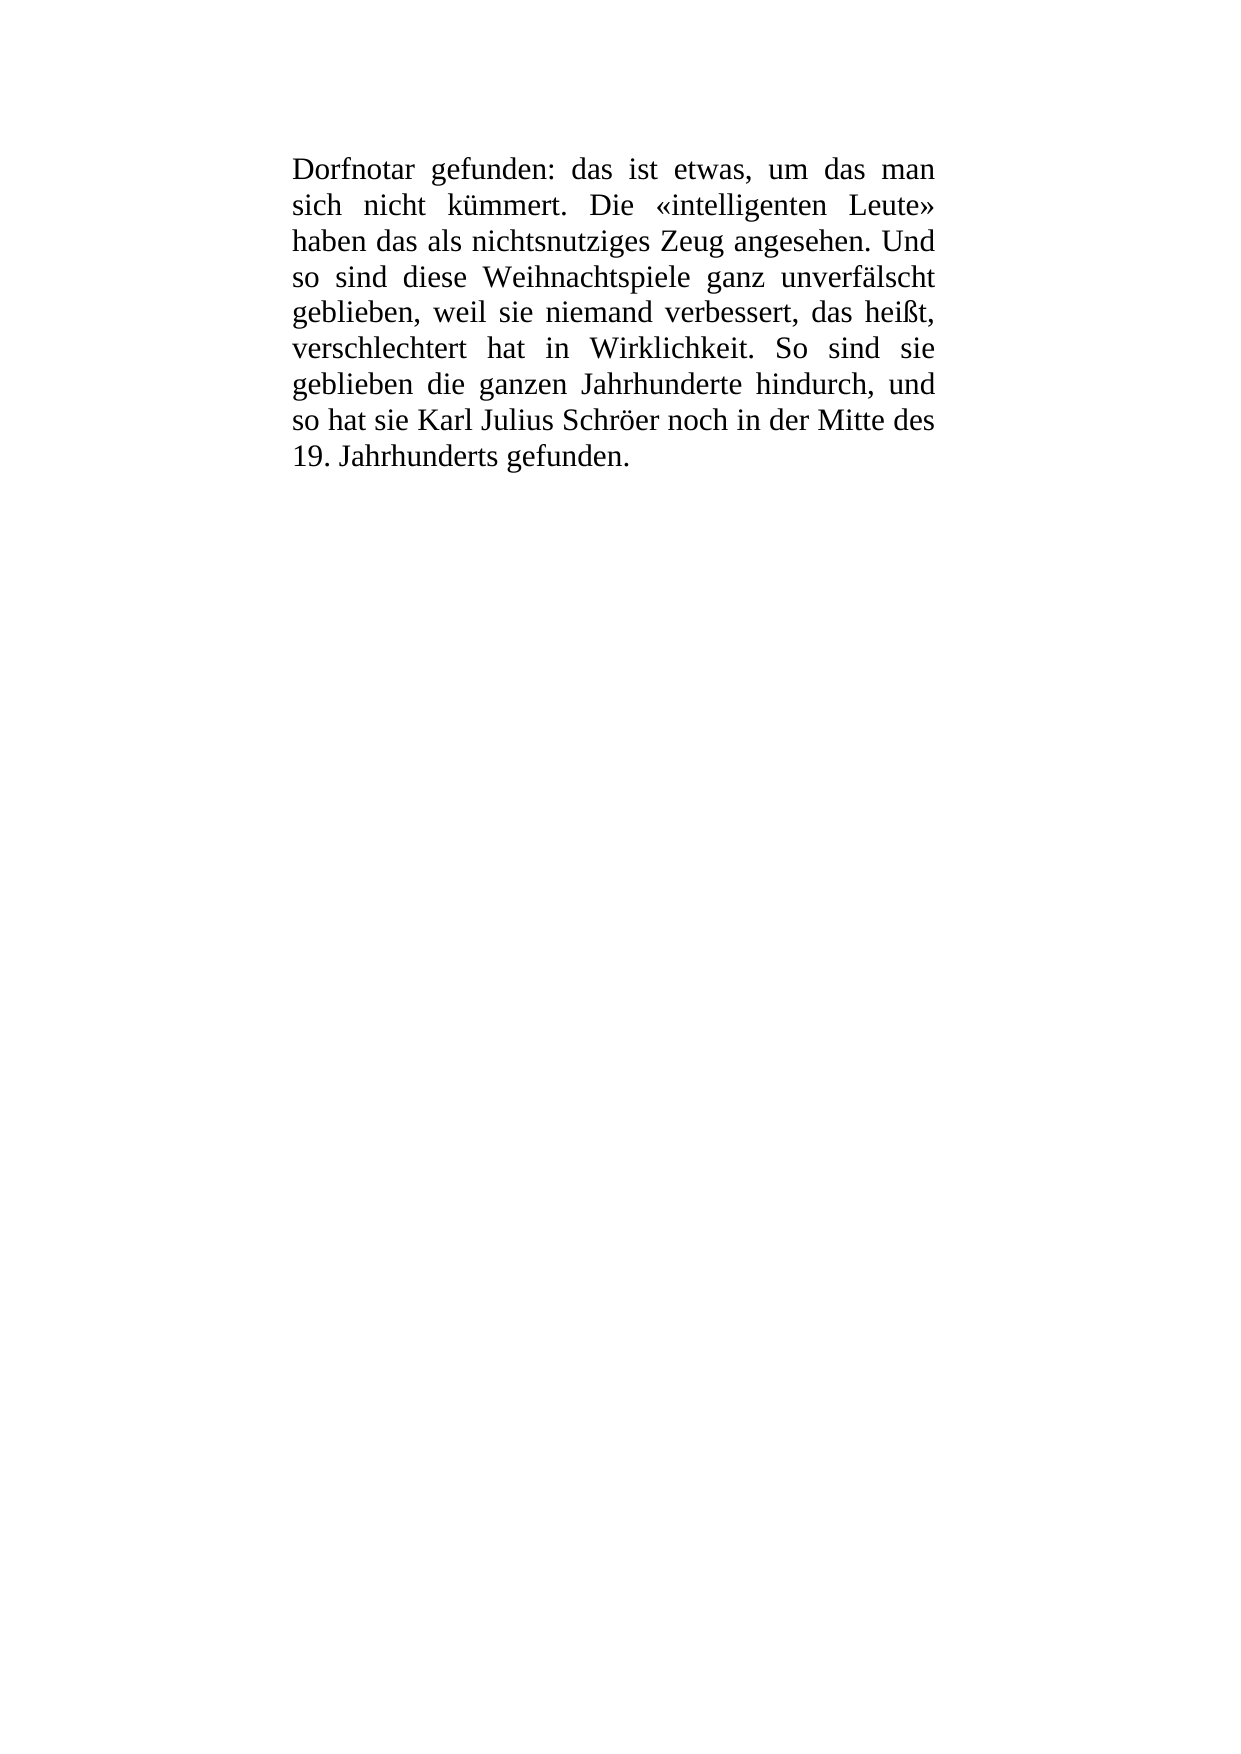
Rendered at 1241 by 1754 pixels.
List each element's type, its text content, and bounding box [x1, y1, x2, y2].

text Dorfnotar gefunden: das ist etwas, um das man sich nicht kümmert. Die «intelligenten Leute» haben das als nichtsnutziges Zeug angesehen. Und so sind diese Weihnachtspiele ganz unverfälscht geblieben, weil sie niemand verbessert, das heißt, verschlechtert hat in Wirklichkeit. So sind sie geblieben die ganzen Jahrhunderte hindurch, und so hat sie Karl Julius Schröer noch in der Mitte des 19. Jahrhunderts gefunden. [292, 150, 936, 473]
